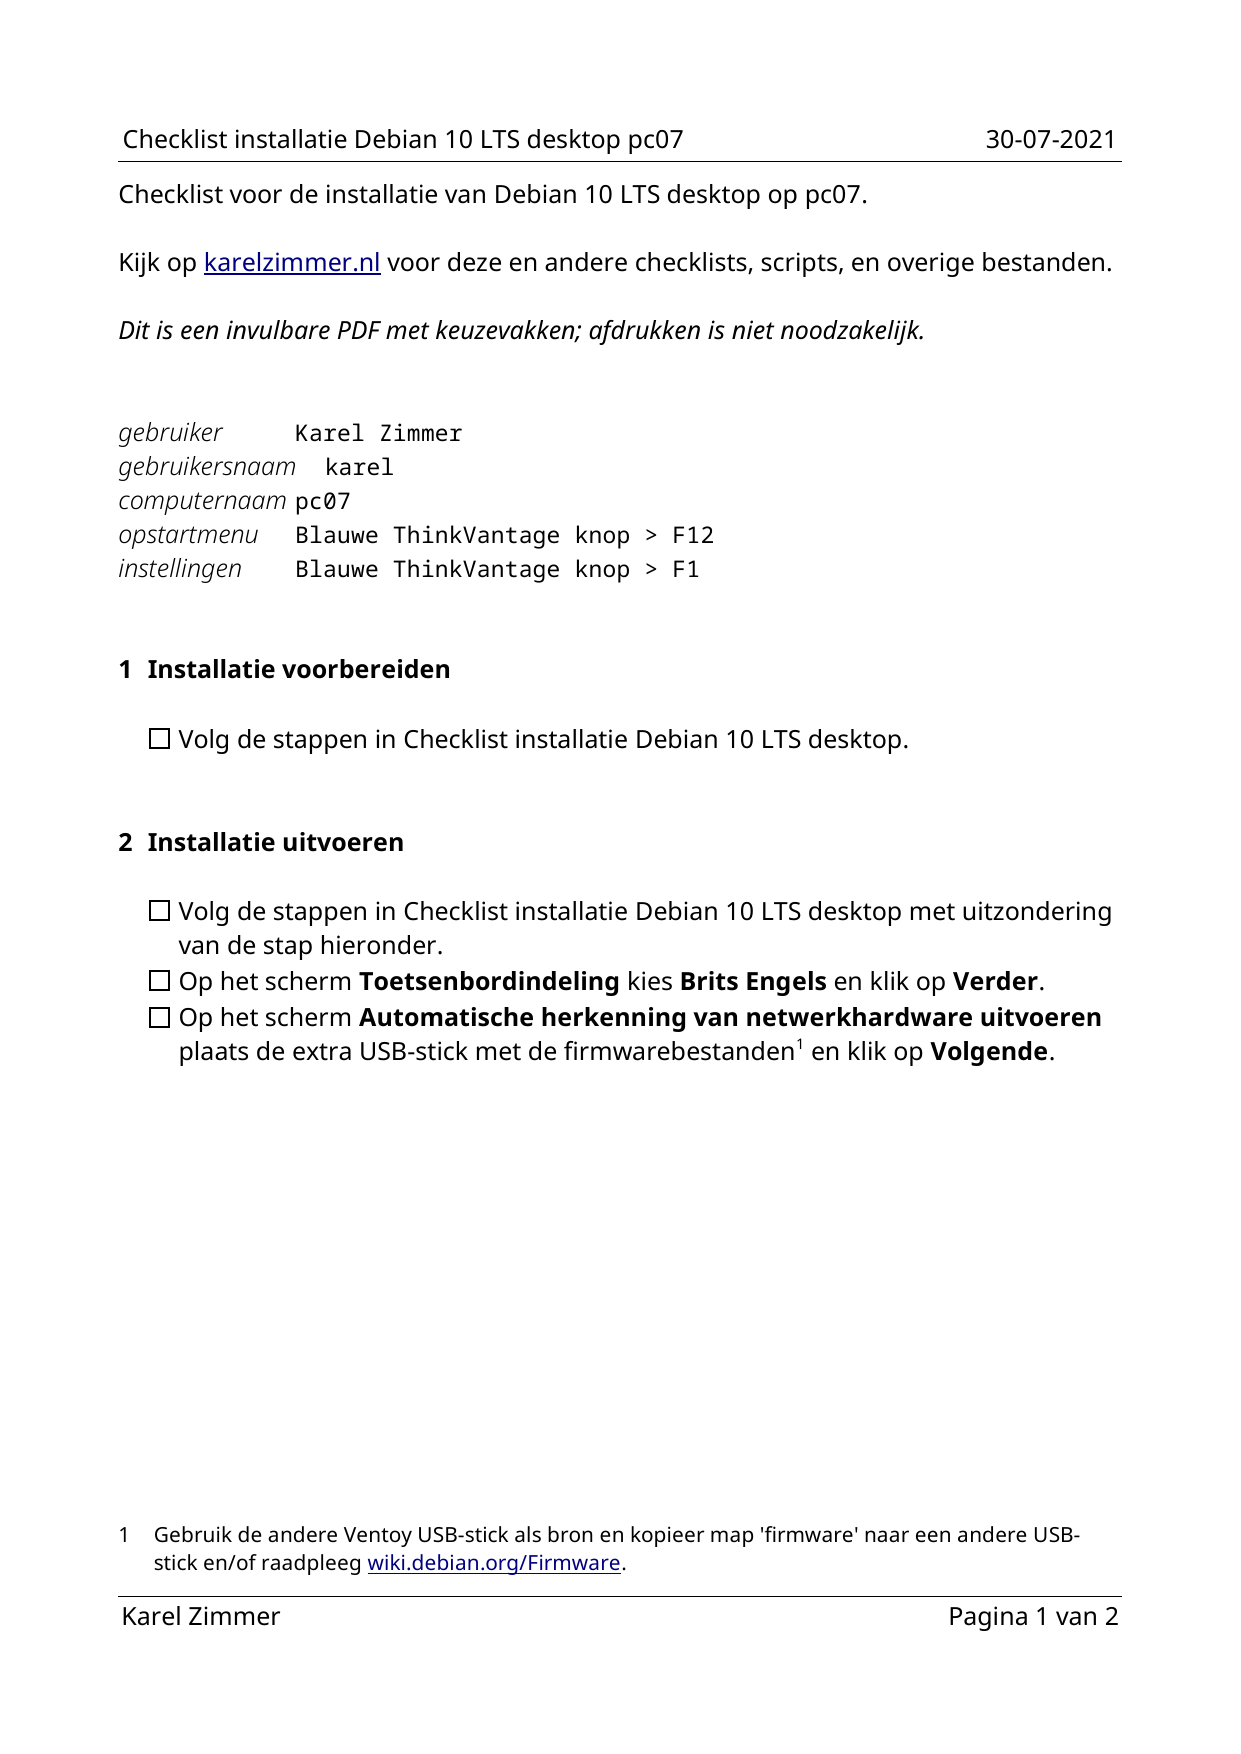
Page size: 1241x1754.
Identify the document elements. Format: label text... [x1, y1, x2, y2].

text computernaam pc07 [118, 483, 1122, 517]
text Dit is een invulbare PDF met keuzevakken; afdrukken is niet noodzakelijk. [118, 313, 1122, 347]
table_cell [141, 999, 177, 1069]
table_cell Op het scherm Toetsenbordindeling kies Brits Engels en klik op Verder. [177, 963, 1120, 999]
table_header Volg de stappen in Checklist installatie Debian 10 LTS desktop. [177, 720, 1120, 757]
table_header Volg de stappen in Checklist installatie Debian 10 LTS desktop met uitzondering van de stap hieronder. [177, 893, 1120, 963]
text Checklist voor de installatie van Debian 10 LTS desktop op pc07. [118, 177, 1122, 211]
table_header [141, 720, 177, 757]
table_header [141, 893, 177, 963]
list Installatie voorbereiden [118, 652, 1122, 686]
text opstartmenu Blauwe ThinkVantage knop > F12 [118, 517, 1122, 551]
table_cell Op het scherm Automatische herkenning van netwerkhardware uitvoeren plaats de extra USB-stick met de firmwarebestanden en klik op Volgende. [177, 999, 1120, 1069]
text instellingen Blauwe ThinkVantage knop > F1 [118, 551, 1122, 584]
text Kijk op karelzimmer.nl voor deze en andere checklists, scripts, en overige bestanden. [118, 245, 1122, 279]
text gebruiker Karel Zimmer [118, 415, 1122, 449]
list Installatie uitvoeren [118, 824, 1122, 858]
table_cell [141, 963, 177, 999]
text gebruikersnaam karel [118, 449, 1122, 483]
